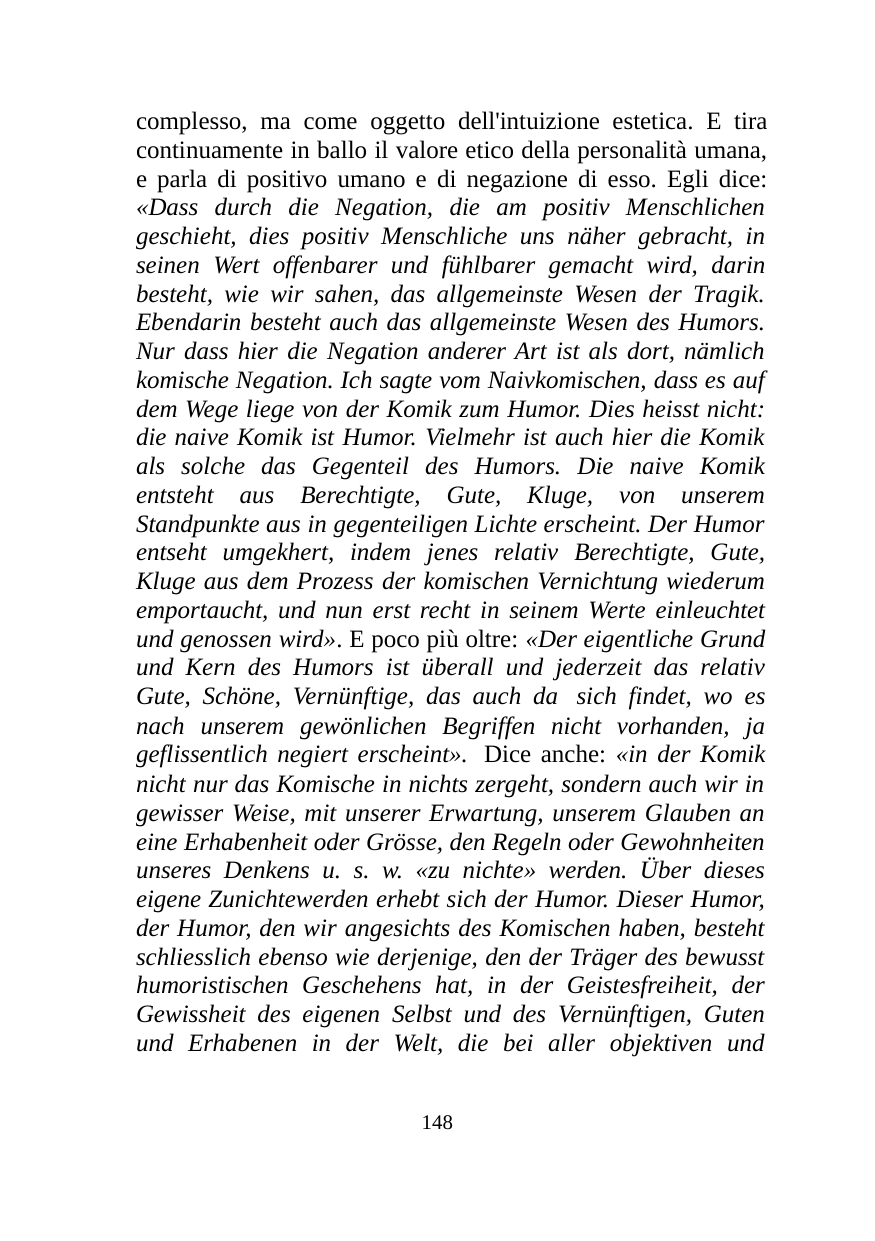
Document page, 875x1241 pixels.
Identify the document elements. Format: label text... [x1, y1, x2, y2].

text complesso, ma come oggetto dell'intuizione estetica. E tira continuamente in ballo il valore etico della personalità umana, e parla di positivo umano e di negazione di esso. Egli dice: «Dass durch die Negation, die am positiv Menschlichen geschieht, dies positiv Menschliche uns näher gebracht, in seinen Wert offenbarer und fühlbarer gemacht wird, darin besteht, wie wir sahen, das allgemeinste Wesen der Tragik. Ebendarin besteht auch das allgemeinste Wesen des Humors. Nur dass hier die Negation anderer Art ist als dort, nämlich komische Negation. Ich sagte vom Naivkomischen, dass es auf dem Wege liege von der Komik zum Humor. Dies heisst nicht: die naive Komik ist Humor. Vielmehr ist auch hier die Komik als solche das Gegenteil des Humors. Die naive Komik entsteht aus Berechtigte, Gute, Kluge, von unserem Standpunkte aus in gegenteiligen Lichte erscheint. Der Humor entseht umgekhert, indem jenes relativ Berechtigte, Gute, Kluge aus dem Prozess der komischen Vernichtung wiederum emportaucht, und nun erst recht in seinem Werte einleuchtet und genossen wird». E poco più oltre: «Der eigentliche Grund und Kern des Humors ist überall und jederzeit das relativ Gute, Schöne, Vernünftige, das auch da sich findet, wo es nach unserem gewönlichen Begriffen nicht vorhanden, ja geflissentlich negiert erscheint». Dice anche: «in der Komik nicht nur das Komische in nichts zergeht, sondern auch wir in gewisser Weise, mit unserer Erwartung, unserem Glauben an eine Erhabenheit oder Grösse, den Regeln oder Gewohnheiten unseres Denkens u. s. w. «zu nichte» werden. Über dieses eigene Zunichtewerden erhebt sich der Humor. Dieser Humor, der Humor, den wir angesichts des Komischen haben, besteht schliesslich ebenso wie derjenige, den der Träger des bewusst humoristischen Geschehens hat, in der Geistesfreiheit, der Gewissheit des eigenen Selbst und des Vernünftigen, Guten und Erhabenen in der Welt, die bei aller objektiven und [136, 106, 768, 1057]
